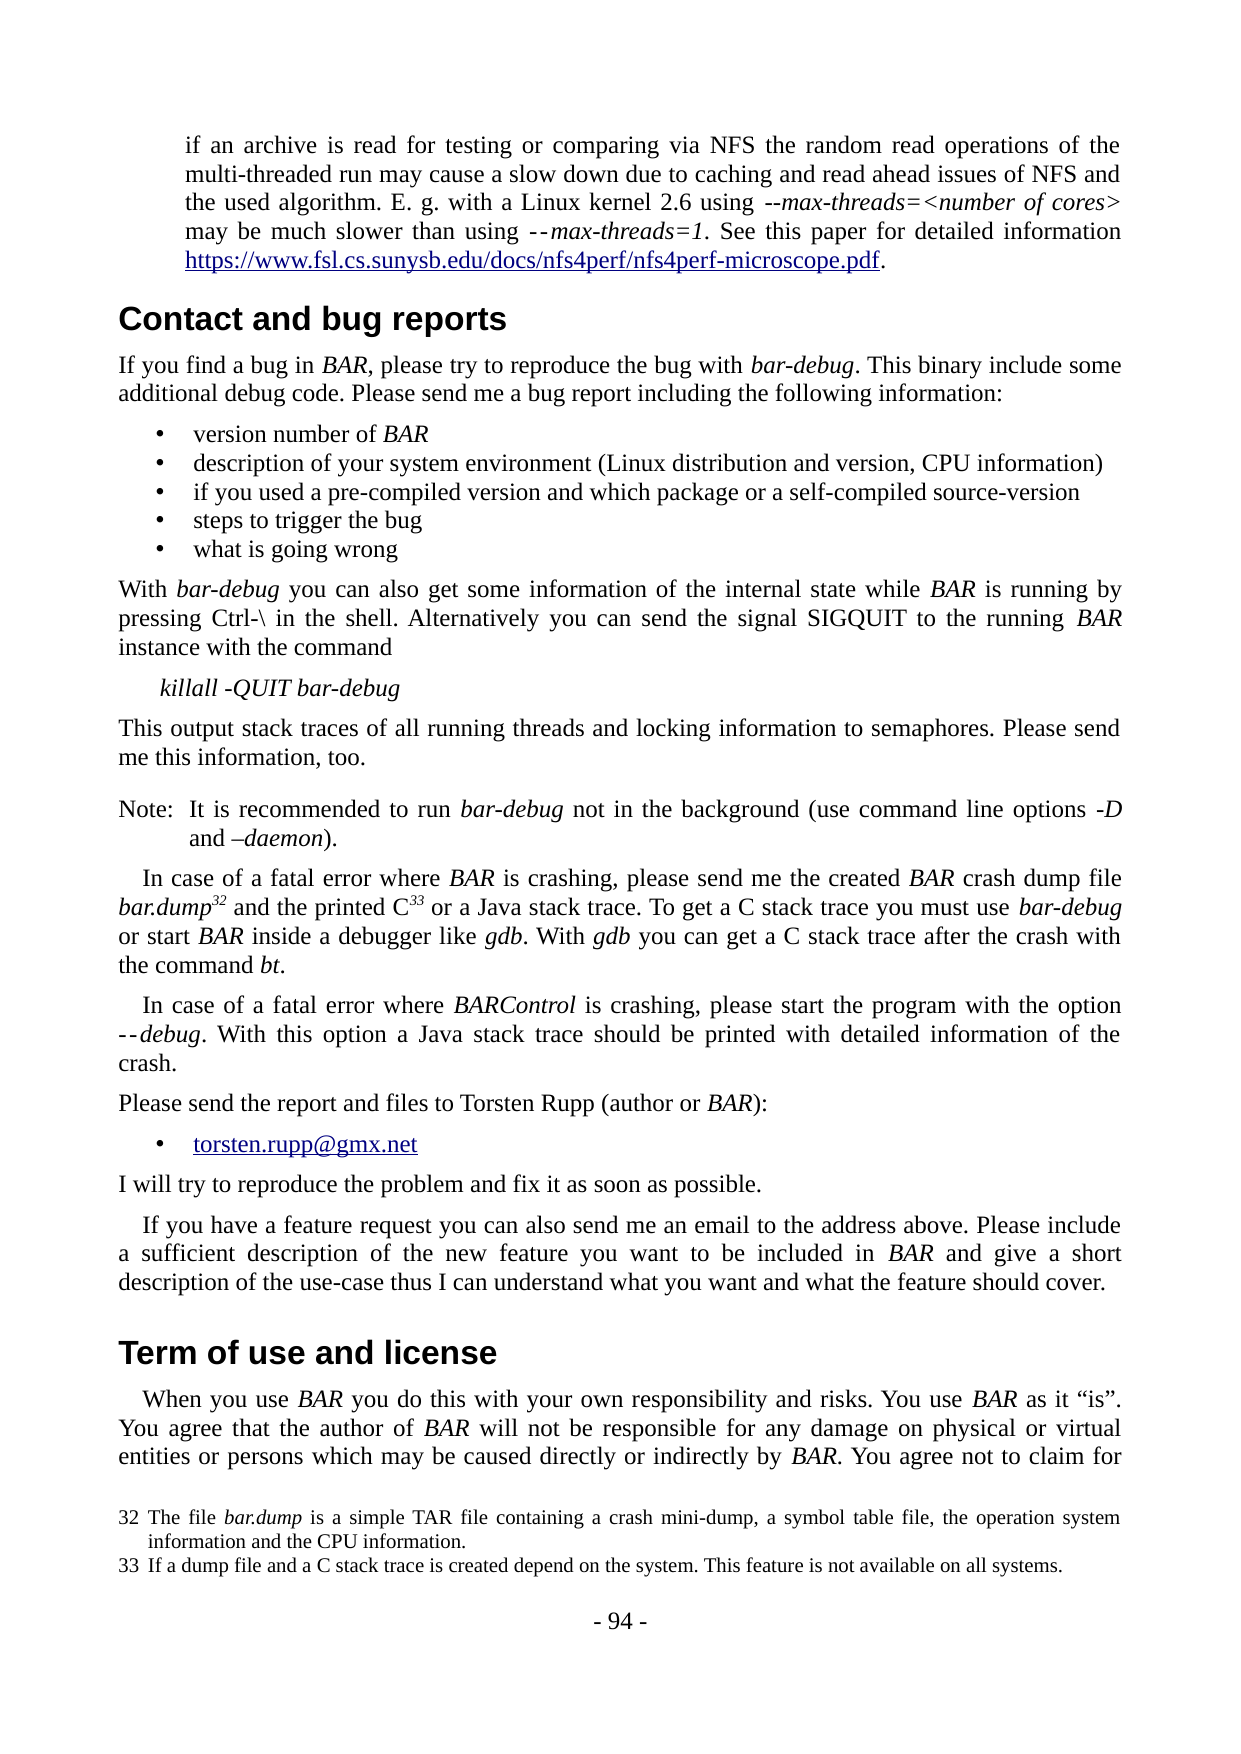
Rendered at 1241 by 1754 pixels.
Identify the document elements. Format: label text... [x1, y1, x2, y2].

list if you used a pre-compiled version and which package or a self-compiled source-version [156, 477, 1122, 505]
list what is going wrong [156, 534, 1122, 563]
list steps to trigger the bug [156, 505, 1122, 534]
text If you have a feature request you can also send me an email to the address above. Please include a sufficient description of the new feature you want to be included in BAR and give a short description of the use-case thus I can understand what you want and what the feature should cover. [118, 1210, 1122, 1296]
list description of your system environment (Linux distribution and version, CPU information) [156, 448, 1122, 477]
text If a dump file and a C stack trace is created depend on the system. This feature is not available on all systems. [118, 1553, 1122, 1577]
text When you use BAR you do this with your own responsibility and risks. You use BAR as it “is”. You agree that the author of BAR will not be responsible for any damage on physical or virtual entities or persons which may be caused directly or indirectly by BAR. You agree not to claim for [118, 1384, 1122, 1470]
subtitle Contact and bug reports [118, 299, 1122, 337]
text Note: It is recommended to run bar-debug not in the background (use command line options -D and –daemon). [118, 794, 1122, 852]
text I will try to reproduce the problem and fix it as soon as possible. [118, 1169, 1122, 1198]
text With bar-debug you can also get some information of the internal state while BAR is running by pressing Ctrl-\ in the shell. Alternatively you can send the signal SIGQUIT to the running BAR instance with the command [118, 574, 1122, 661]
text if an archive is read for testing or comparing via NFS the random read operations of the multi-threaded run may cause a slow down due to caching and read ahead issues of NFS and the used algorithm. E. g. with a Linux kernel 2.6 using ‑‑max-threads=<number of cores> may be much slower than using ‑‑max-threads=1. See this paper for detailed information https://www.fsl.cs.sunysb.edu/docs/nfs4perf/nfs4perf-microscope.pdf. [185, 130, 1122, 274]
text If you find a bug in BAR, please try to reproduce the bug with bar-debug. This binary include some additional debug code. Please send me a bug report including the following information: [118, 350, 1122, 407]
list torsten.rupp@gmx.net [156, 1129, 1122, 1157]
text killall -QUIT bar-debug [159, 673, 1122, 701]
text This output stack traces of all running threads and locking information to semaphores. Please send me this information, too. [118, 713, 1122, 771]
list version number of BAR [156, 419, 1122, 448]
subtitle Term of use and license [118, 1333, 1122, 1371]
text In case of a fatal error where BAR is crashing, please send me the created BAR crash dump file bar.dump and the printed C or a Java stack trace. To get a C stack trace you must use bar-debug or start BAR inside a debugger like gdb. With gdb you can get a C stack trace after the crash with the command bt. [118, 863, 1122, 978]
text Please send the report and files to Torsten Rupp (author or BAR): [118, 1088, 1122, 1117]
text The file bar.dump is a simple TAR file containing a crash mini-dump, a symbol table file, the operation system information and the CPU information. [118, 1505, 1122, 1553]
text In case of a fatal error where BARControl is crashing, please start the program with the option ‑‑debug. With this option a Java stack trace should be printed with detailed information of the crash. [118, 990, 1122, 1076]
